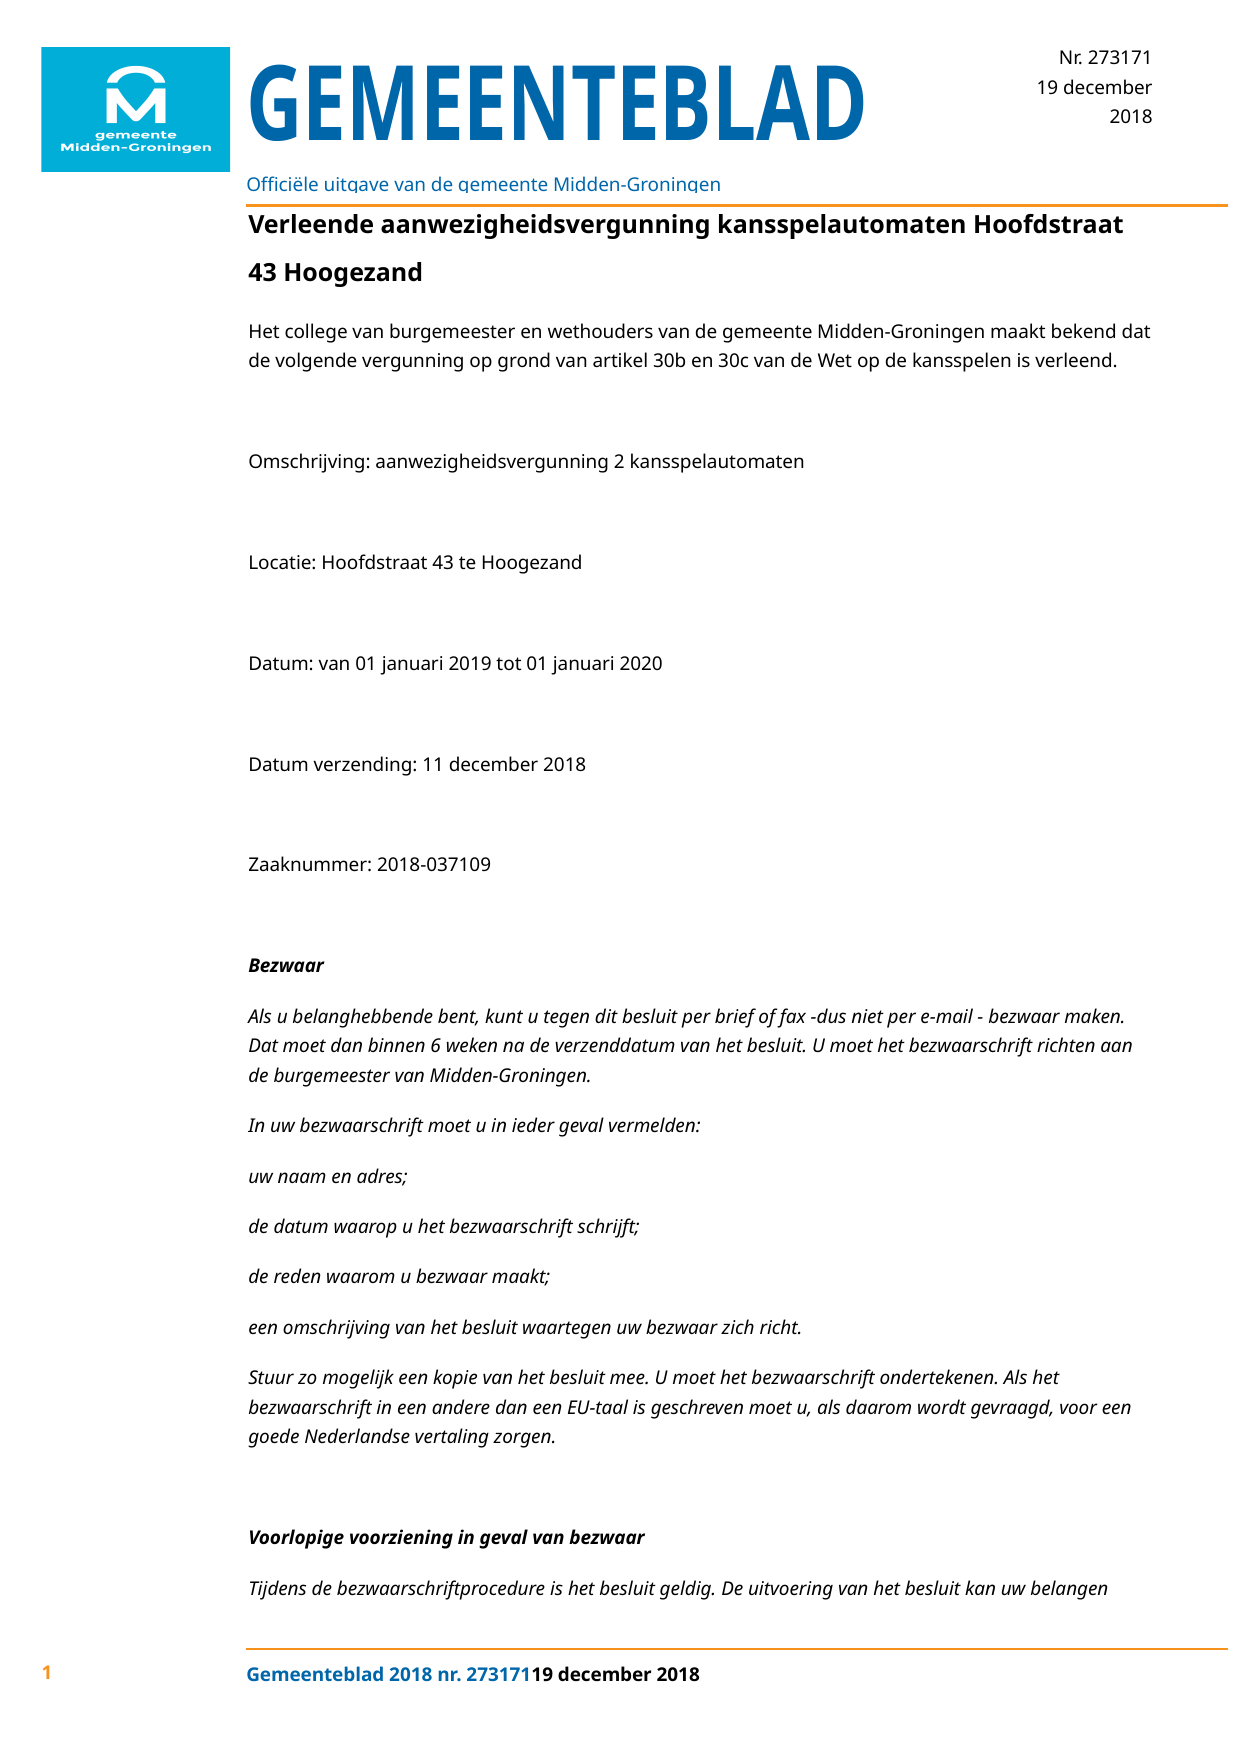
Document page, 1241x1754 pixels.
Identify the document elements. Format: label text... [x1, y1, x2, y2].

text Als u belanghebbende bent, kunt u tegen dit besluit per brief of fax -dus niet per e-mail - bezwaar maken. Dat moet dan binnen 6 weken na de verzenddatum van het besluit. U moet het bezwaarschrift richten aan de burgemeester van Midden-Groningen. [248, 1003, 1152, 1088]
picture [107, 89, 165, 122]
text Datum: van 01 januari 2019 tot 01 januari 2020 [248, 650, 1152, 676]
text Bezwaar [248, 952, 1152, 978]
text Locatie: Hoofdstraat 43 te Hoogezand [248, 549, 1152, 575]
text de reden waarom u bezwaar maakt; [248, 1264, 1152, 1289]
text Voorlopige voorziening in geval van bezwaar [248, 1524, 1152, 1550]
text Zaaknummer: 2018-037109 [248, 852, 1152, 877]
text een omschrijving van het besluit waartegen uw bezwaar zich richt. [248, 1314, 1152, 1340]
text uw naam en adres; [248, 1163, 1152, 1189]
text Datum verzending: 11 december 2018 [248, 751, 1152, 777]
picture [108, 66, 164, 82]
text de datum waarop u het bezwaarschrift schrijft; [248, 1213, 1152, 1239]
text In uw bezwaarschrift moet u in ieder geval vermelden: [248, 1112, 1152, 1138]
text Het college van burgemeester en wethouders van de gemeente Midden-Groningen maakt bekend dat de volgende vergunning op grond van artikel 30b en 30c van de Wet op de kansspelen is verleend. [248, 318, 1152, 373]
text Stuur zo mogelijk een kopie van het besluit mee. U moet het bezwaarschrift ondertekenen. Als het bezwaarschrift in een andere dan een EU-taal is geschreven moet u, als daarom wordt gevraagd, voor een goede Nederlandse vertaling zorgen. [248, 1364, 1152, 1449]
picture [184, 146, 190, 153]
text Tijdens de bezwaarschriftprocedure is het besluit geldig. De uitvoering van het besluit kan uw belangen [248, 1575, 1152, 1601]
text Omschrijving: aanwezigheidsvergunning 2 kansspelautomaten [248, 448, 1152, 474]
text Verleende aanwezigheidsvergunning kansspelautomaten Hoofdstraat 43 Hoogezand [248, 207, 1152, 288]
